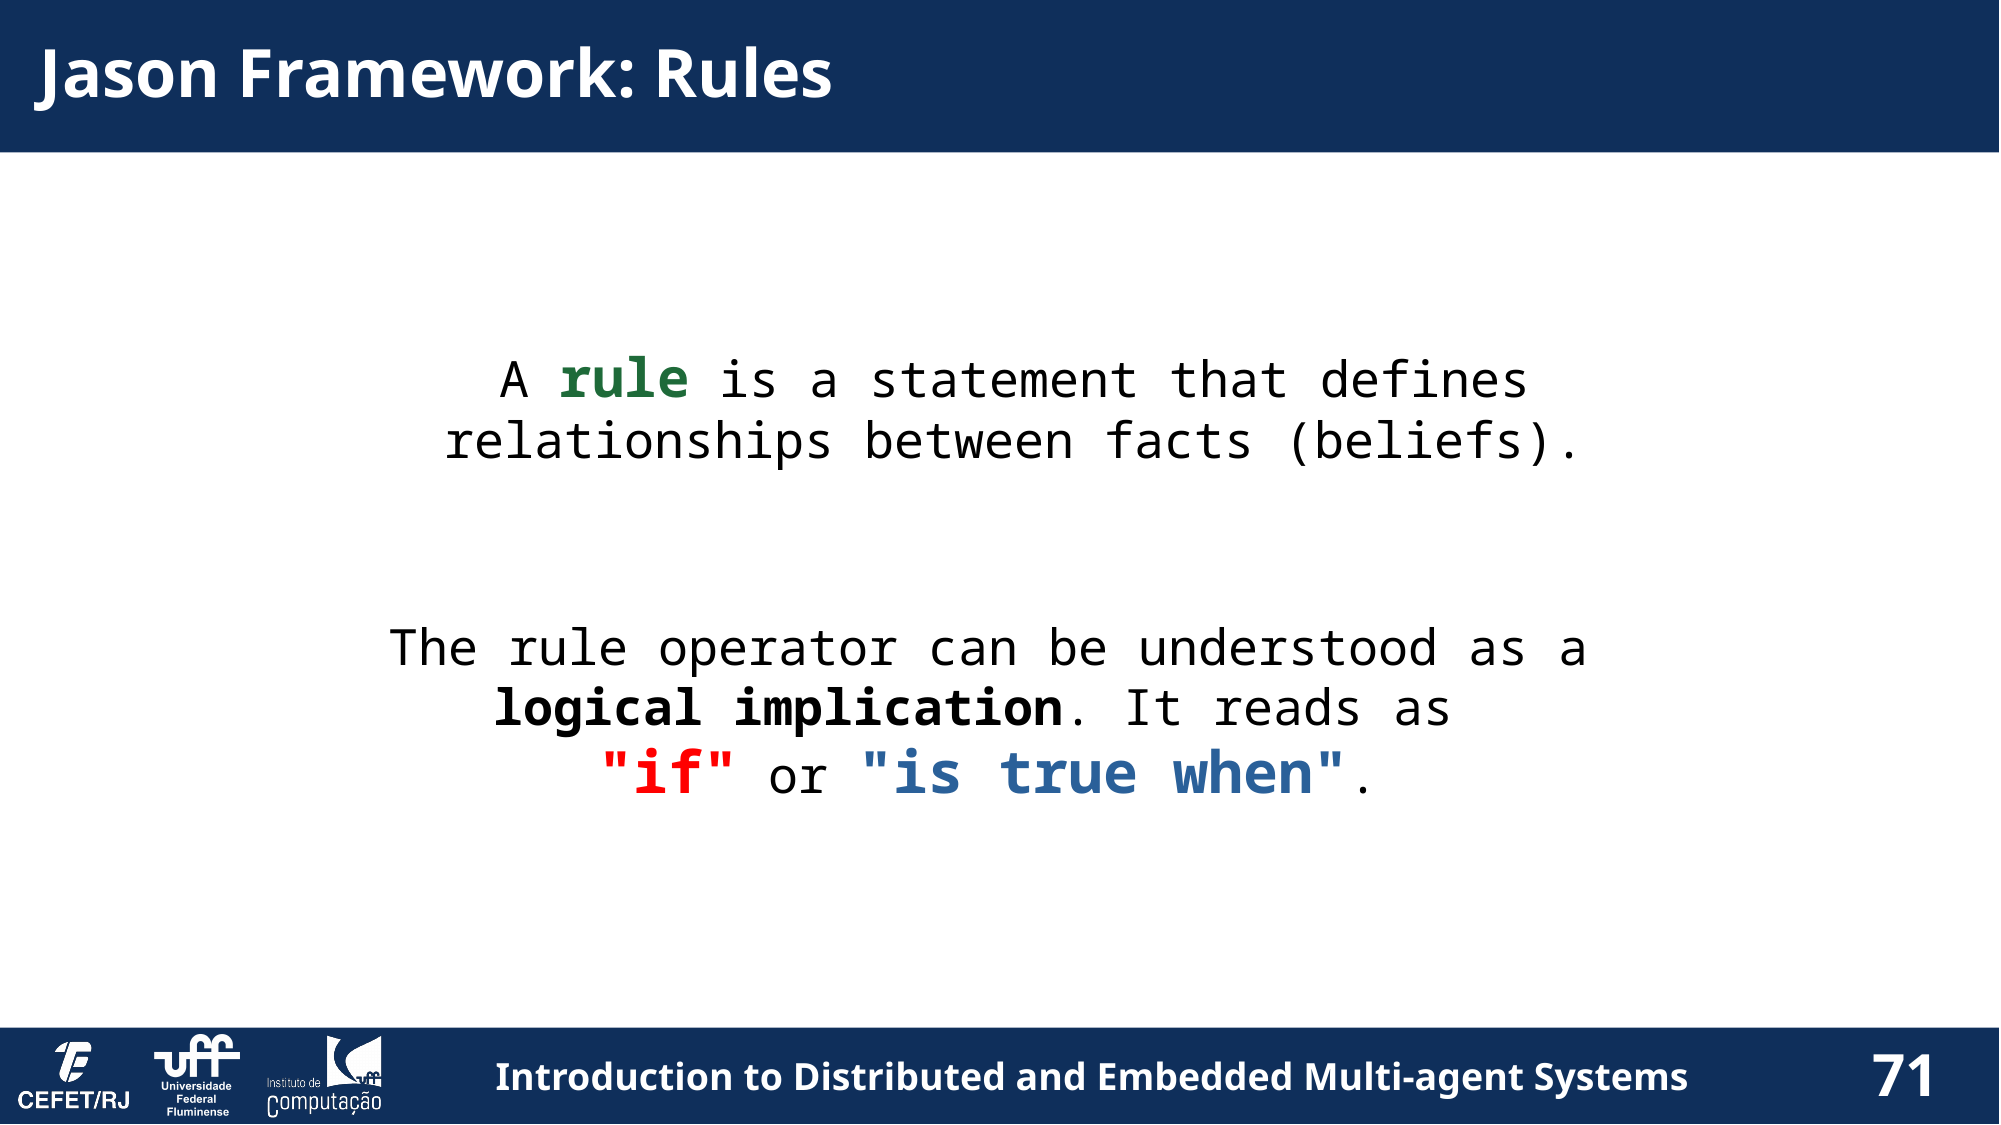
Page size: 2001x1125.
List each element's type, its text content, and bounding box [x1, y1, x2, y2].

text_box A rule is a statement that defines relationships between facts (beliefs). [373, 335, 1657, 476]
picture [153, 1033, 241, 1121]
text_box Jason Framework: Rules [25, 23, 1999, 119]
text_box The rule operator can be understood as a logical implication. It reads as "if" or "is true when". [352, 608, 1625, 814]
picture [18, 1021, 129, 1125]
picture [265, 1033, 383, 1118]
